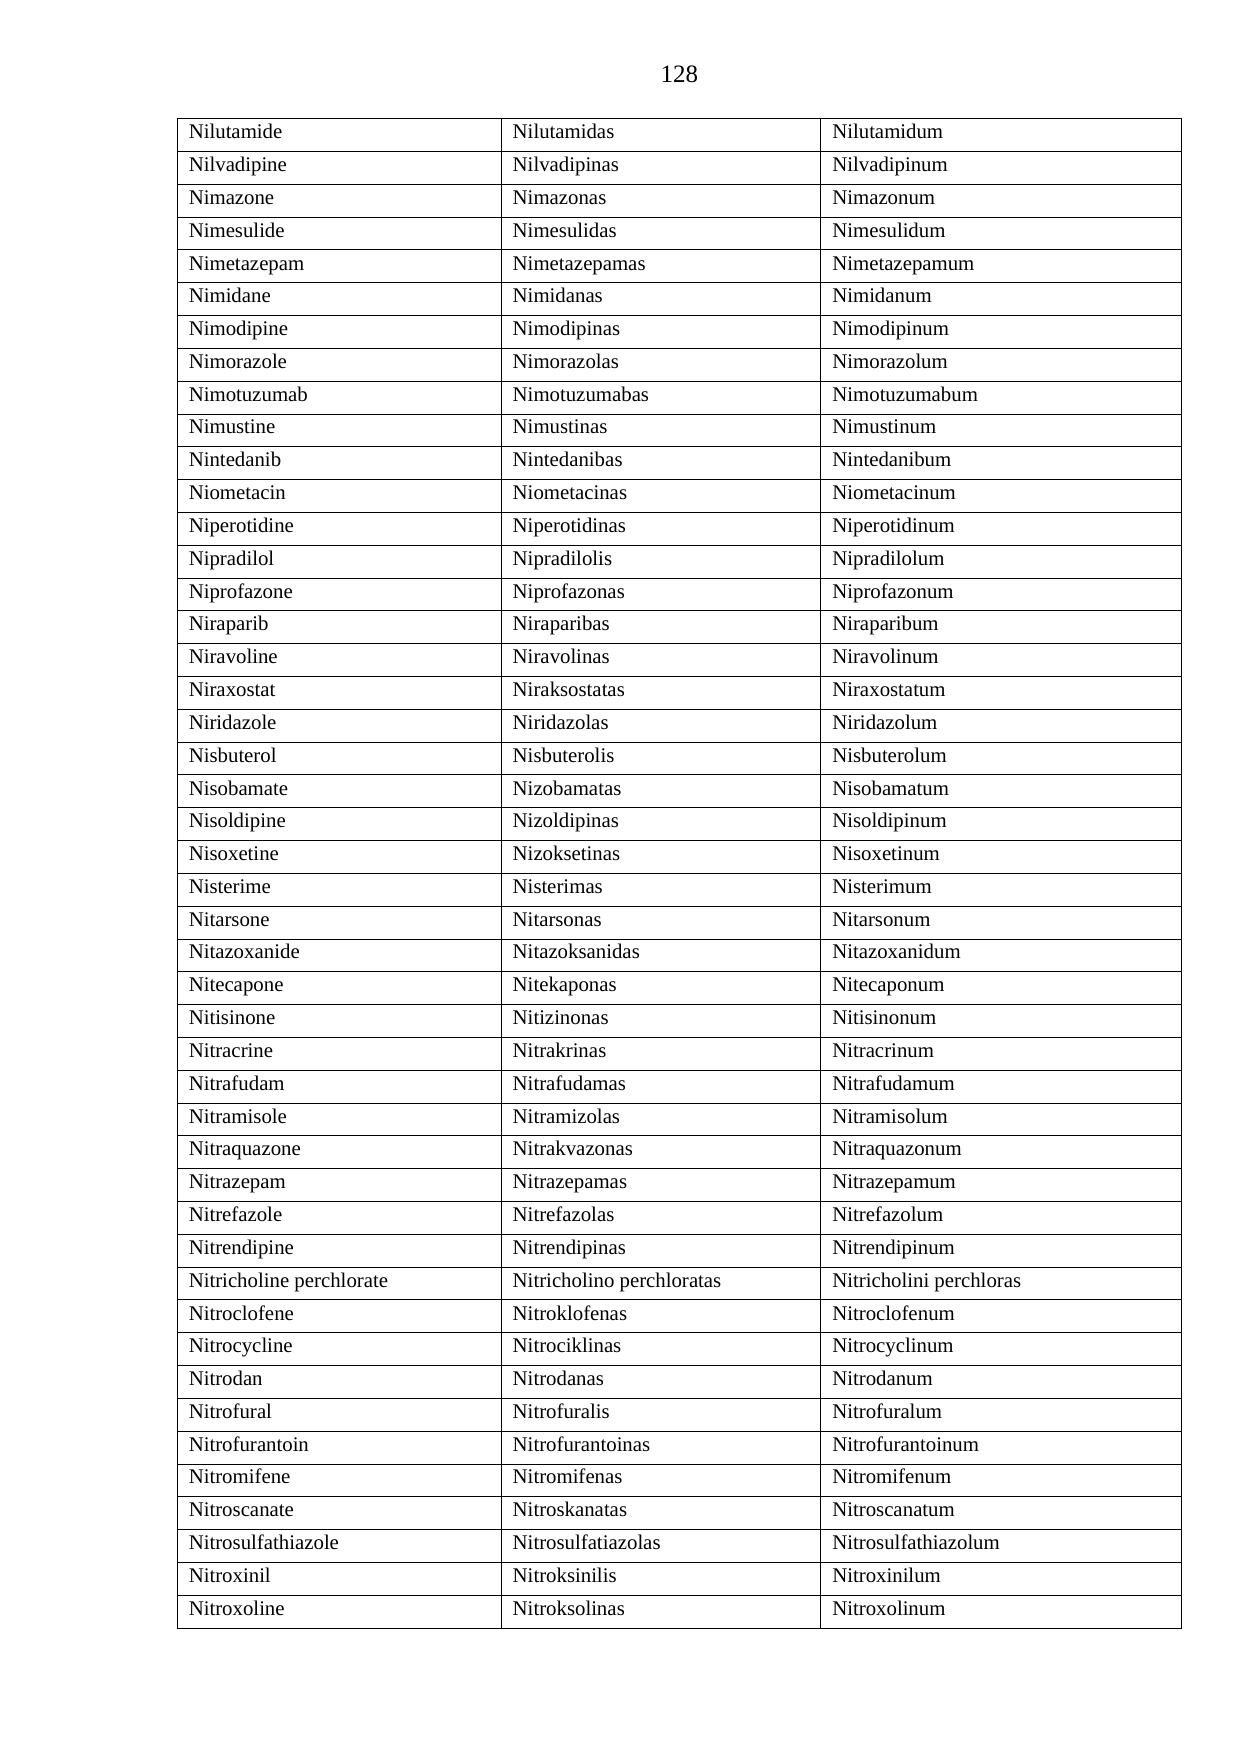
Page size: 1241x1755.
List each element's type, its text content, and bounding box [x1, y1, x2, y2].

table_cell Nilvadipinum [821, 152, 1181, 184]
table_cell Nisoldipinum [821, 808, 1181, 840]
table_cell Nitekaponas [502, 972, 820, 1004]
table_cell Nitracrine [178, 1038, 501, 1070]
table_cell Nimesulide [178, 218, 501, 249]
table_cell Nitrofurantoin [178, 1432, 501, 1463]
table_cell Niravolinum [821, 644, 1181, 676]
table_cell Nitisinone [178, 1005, 501, 1037]
table_cell Nitrofuralum [821, 1399, 1181, 1431]
table_cell Nimidane [178, 283, 501, 315]
table_cell Nitrefazole [178, 1202, 501, 1234]
table_cell Niridazolum [821, 710, 1181, 742]
table_cell Nintedanibum [821, 447, 1181, 479]
table_cell Nitrendipinas [502, 1235, 820, 1267]
table_cell Niprofazonum [821, 579, 1181, 610]
table_cell Nimustinum [821, 415, 1181, 446]
table_cell Nimodipinas [502, 316, 820, 348]
table_cell Nitisinonum [821, 1005, 1181, 1037]
table_cell Nitramisole [178, 1104, 501, 1135]
table_cell Niraparib [178, 611, 501, 643]
table_cell Niraxostatum [821, 677, 1181, 709]
table_cell Niometacin [178, 480, 501, 512]
table_cell Nitroscanate [178, 1497, 501, 1529]
table_cell Nitarsone [178, 907, 501, 938]
table_cell Nimotuzumabas [502, 382, 820, 413]
table_cell Niridazole [178, 710, 501, 742]
table_cell Nitrodanas [502, 1366, 820, 1398]
table_cell Nitecapone [178, 972, 501, 1004]
table_cell Nitrocyclinum [821, 1333, 1181, 1365]
table_cell Niravoline [178, 644, 501, 676]
table_cell Nimidanas [502, 283, 820, 315]
table_cell Nitrakrinas [502, 1038, 820, 1070]
table_cell Nisterime [178, 874, 501, 906]
table_cell Nisbuterolum [821, 743, 1181, 774]
table_cell Nimazone [178, 185, 501, 217]
table_cell Nitrofurantoinas [502, 1432, 820, 1463]
table_cell Nitracrinum [821, 1038, 1181, 1070]
table_cell Nizoksetinas [502, 841, 820, 873]
table_cell Nitrosulfathiazole [178, 1530, 501, 1562]
table_cell Nilutamide [178, 119, 501, 151]
table_cell Nilutamidum [821, 119, 1181, 151]
table_cell Nimodipinum [821, 316, 1181, 348]
table_cell Nilvadipinas [502, 152, 820, 184]
table_cell Nizobamatas [502, 775, 820, 807]
table_cell Nitarsonum [821, 907, 1181, 938]
table_cell Nitazoxanidum [821, 940, 1181, 971]
table_cell Nilutamidas [502, 119, 820, 151]
table_cell Nimazonum [821, 185, 1181, 217]
table_cell Nitrendipine [178, 1235, 501, 1267]
table_cell Nitroclofene [178, 1300, 501, 1332]
table_cell Nitrazepamum [821, 1169, 1181, 1201]
table_cell Nitrofural [178, 1399, 501, 1431]
table_cell Nimesulidum [821, 218, 1181, 249]
table_cell Nimotuzumabum [821, 382, 1181, 413]
table_cell Nimorazole [178, 349, 501, 381]
table_cell Niraxostat [178, 677, 501, 709]
table_cell Nitrazepam [178, 1169, 501, 1201]
table_cell Nisterimas [502, 874, 820, 906]
table_cell Niperotidine [178, 513, 501, 545]
table_cell Nimazonas [502, 185, 820, 217]
table_cell Nitecaponum [821, 972, 1181, 1004]
table_cell Nitrafudam [178, 1071, 501, 1102]
table_cell Nitroksolinas [502, 1596, 820, 1627]
table_cell Nisbuterolis [502, 743, 820, 774]
table_cell Nipradilolum [821, 546, 1181, 577]
table_cell Niprofazone [178, 579, 501, 610]
table_cell Nitroskanatas [502, 1497, 820, 1529]
table_cell Nitrociklinas [502, 1333, 820, 1365]
table_cell Nisbuterol [178, 743, 501, 774]
table_cell Nitrodanum [821, 1366, 1181, 1398]
table_cell Nimidanum [821, 283, 1181, 315]
table_cell Nizoldipinas [502, 808, 820, 840]
table_cell Nitroklofenas [502, 1300, 820, 1332]
table_cell Nitrosulfatiazolas [502, 1530, 820, 1562]
table_cell Nisobamatum [821, 775, 1181, 807]
table_cell Nintedanib [178, 447, 501, 479]
table_cell Nimodipine [178, 316, 501, 348]
table_cell Nitroxolinum [821, 1596, 1181, 1627]
table_cell Nitrosulfathiazolum [821, 1530, 1181, 1562]
table_cell Nitrendipinum [821, 1235, 1181, 1267]
table_cell Nitrakvazonas [502, 1136, 820, 1168]
table_cell Nisobamate [178, 775, 501, 807]
table_cell Nimotuzumab [178, 382, 501, 413]
table_cell Nitrocycline [178, 1333, 501, 1365]
table_cell Niometacinas [502, 480, 820, 512]
table_cell Nitrafudamas [502, 1071, 820, 1102]
table_cell Nisoxetine [178, 841, 501, 873]
table_cell Nimorazolum [821, 349, 1181, 381]
table_cell Niraparibum [821, 611, 1181, 643]
table_cell Nimustine [178, 415, 501, 446]
table_cell Nitrafudamum [821, 1071, 1181, 1102]
table_cell Nitroxoline [178, 1596, 501, 1627]
table_cell Nimesulidas [502, 218, 820, 249]
table_cell Niprofazonas [502, 579, 820, 610]
table_cell Nitazoxanide [178, 940, 501, 971]
table_cell Nitroclofenum [821, 1300, 1181, 1332]
table_cell Nimetazepamum [821, 250, 1181, 282]
table_cell Niperotidinas [502, 513, 820, 545]
table_cell Nitraquazone [178, 1136, 501, 1168]
table_cell Nilvadipine [178, 152, 501, 184]
table_cell Nisoldipine [178, 808, 501, 840]
table_cell Nitarsonas [502, 907, 820, 938]
table_cell Nitizinonas [502, 1005, 820, 1037]
table_cell Niravolinas [502, 644, 820, 676]
table_cell Nitrazepamas [502, 1169, 820, 1201]
table_cell Nipradilol [178, 546, 501, 577]
table_cell Nitroxinilum [821, 1563, 1181, 1595]
table_cell Nintedanibas [502, 447, 820, 479]
table_cell Nipradilolis [502, 546, 820, 577]
table_cell Nitramisolum [821, 1104, 1181, 1135]
table_cell Niraksostatas [502, 677, 820, 709]
table_cell Nitromifenum [821, 1465, 1181, 1496]
table_cell Nitroksinilis [502, 1563, 820, 1595]
table_cell Nitromifene [178, 1465, 501, 1496]
table_cell Nitricholine perchlorate [178, 1268, 501, 1299]
table_cell Nimorazolas [502, 349, 820, 381]
table_cell Nitromifenas [502, 1465, 820, 1496]
table_cell Niraparibas [502, 611, 820, 643]
table_cell Nitroxinil [178, 1563, 501, 1595]
table_cell Nitricholini perchloras [821, 1268, 1181, 1299]
table_cell Nimetazepamas [502, 250, 820, 282]
table_cell Niridazolas [502, 710, 820, 742]
table_cell Nitramizolas [502, 1104, 820, 1135]
table_cell Nitricholino perchloratas [502, 1268, 820, 1299]
table_cell Niometacinum [821, 480, 1181, 512]
table_cell Nitrofurantoinum [821, 1432, 1181, 1463]
table_cell Nimustinas [502, 415, 820, 446]
table_cell Nitroscanatum [821, 1497, 1181, 1529]
table_cell Nitrodan [178, 1366, 501, 1398]
table_cell Nisterimum [821, 874, 1181, 906]
table_cell Nisoxetinum [821, 841, 1181, 873]
table_cell Nitraquazonum [821, 1136, 1181, 1168]
table_cell Nimetazepam [178, 250, 501, 282]
table_cell Niperotidinum [821, 513, 1181, 545]
table_cell Nitazoksanidas [502, 940, 820, 971]
table_cell Nitrefazolas [502, 1202, 820, 1234]
table_cell Nitrofuralis [502, 1399, 820, 1431]
table_cell Nitrefazolum [821, 1202, 1181, 1234]
